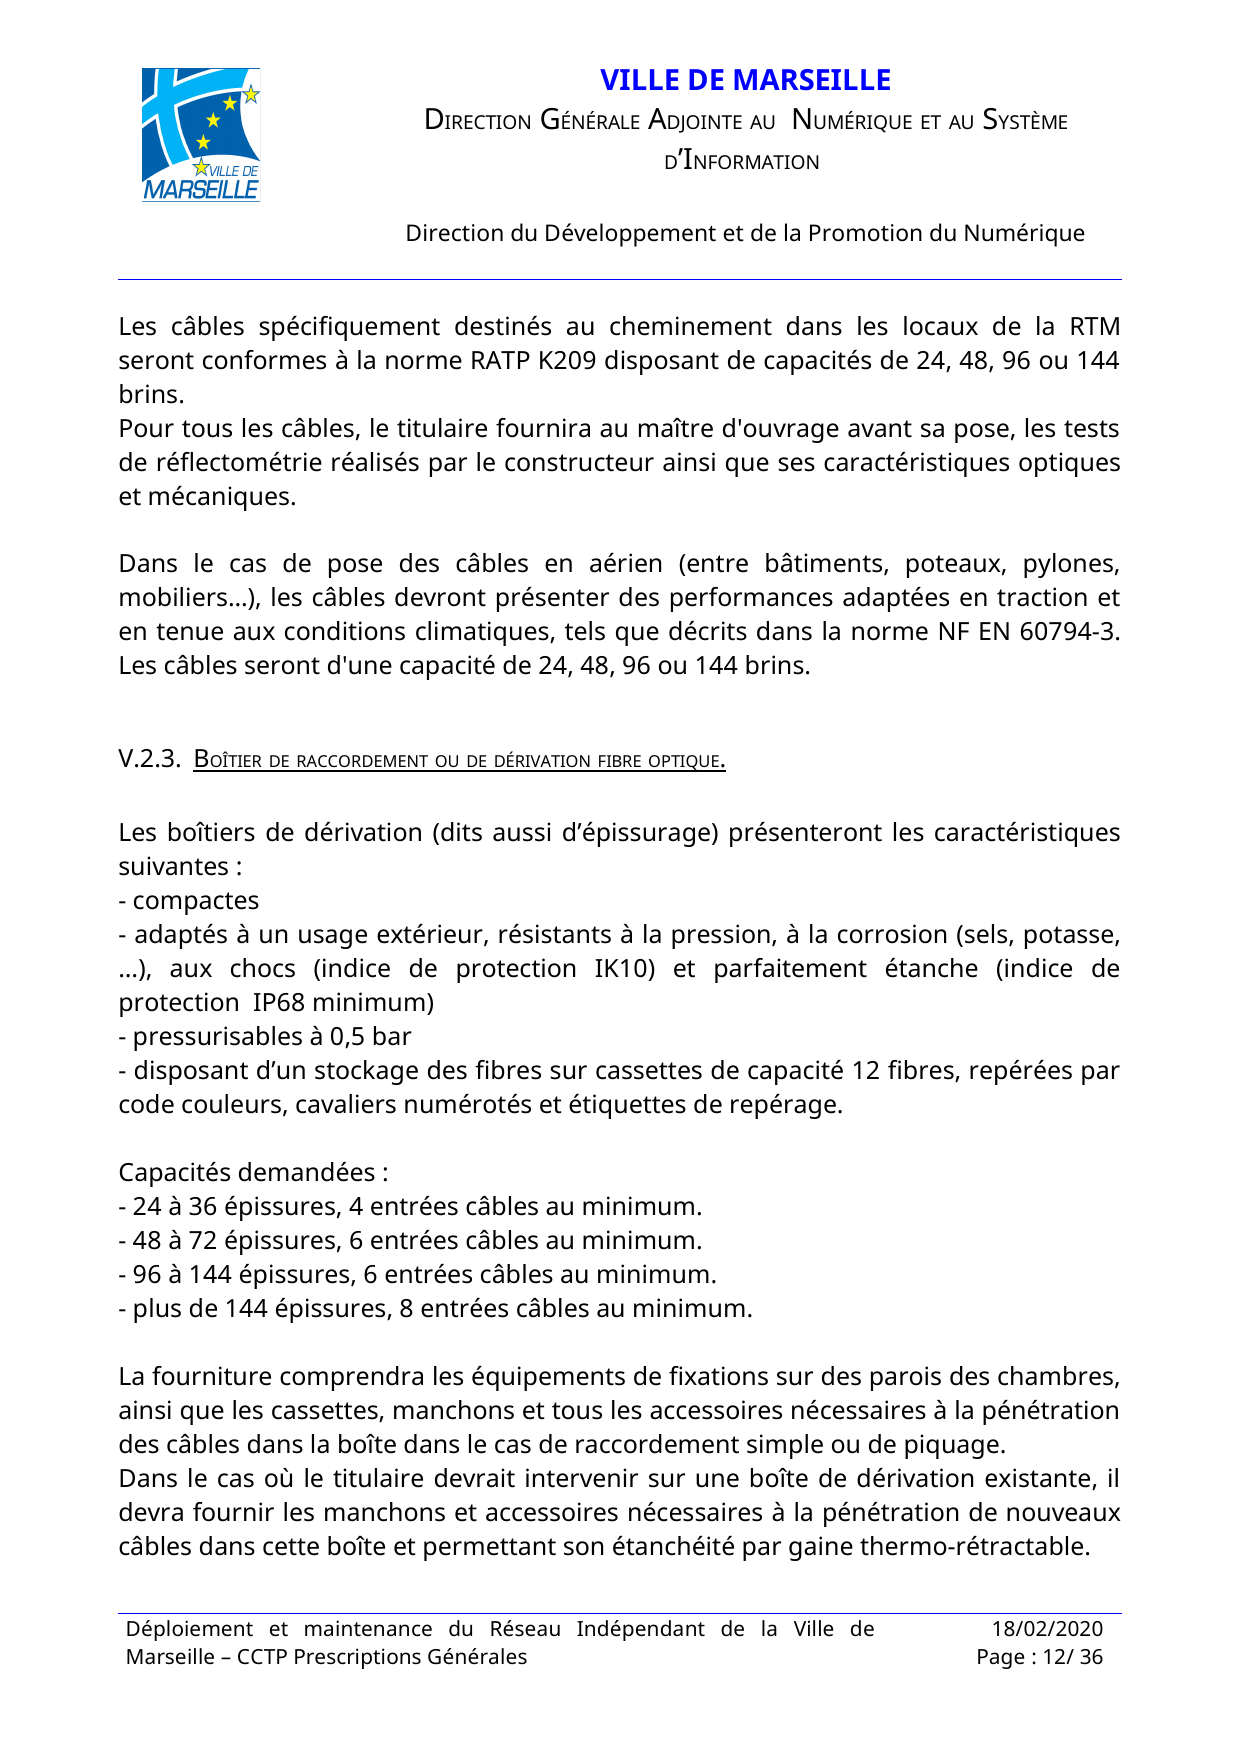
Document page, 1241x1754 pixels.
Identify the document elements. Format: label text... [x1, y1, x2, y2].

picture [142, 68, 158, 105]
text - plus de 144 épissures, 8 entrées câbles au minimum. [118, 1291, 1122, 1325]
text - 48 à 72 épissures, 6 entrées câbles au minimum. [118, 1223, 1122, 1257]
picture [142, 68, 261, 202]
text - compactes [118, 883, 1122, 917]
subtitle Boîtier de raccordement ou de dérivation fibre optique. [118, 741, 1122, 775]
text Dans le cas où le titulaire devrait intervenir sur une boîte de dérivation existante, il devra fournir les manchons et accessoires nécessaires à la pénétration de nouveaux câbles dans cette boîte et permettant son étanchéité par gaine thermo-rétractable. [118, 1461, 1122, 1562]
text - pressurisables à 0,5 bar [118, 1019, 1122, 1053]
text Les boîtiers de dérivation (dits aussi d’épissurage) présenteront les caractéristiques suivantes : [118, 815, 1122, 883]
text - adaptés à un usage extérieur, résistants à la pression, à la corrosion (sels, potasse, …), aux chocs (indice de protection IK10) et parfaitement étanche (indice de protection IP68 minimum) [118, 917, 1122, 1019]
text - disposant d’un stockage des fibres sur cassettes de capacité 12 fibres, repérées par code couleurs, cavaliers numérotés et étiquettes de repérage. [118, 1053, 1122, 1121]
text Pour tous les câbles, le titulaire fournira au maître d'ouvrage avant sa pose, les tests de réflectométrie réalisés par le constructeur ainsi que ses caractéristiques optiques et mécaniques. [118, 411, 1122, 512]
text Les câbles spécifiquement destinés au cheminement dans les locaux de la RTM seront conformes à la norme RATP K209 disposant de capacités de 24, 48, 96 ou 144 brins. [118, 309, 1122, 411]
picture [174, 68, 224, 85]
text - 96 à 144 épissures, 6 entrées câbles au minimum. [118, 1257, 1122, 1291]
text Dans le cas de pose des câbles en aérien (entre bâtiments, poteaux, pylones, mobiliers...), les câbles devront présenter des performances adaptées en traction et en tenue aux conditions climatiques, tels que décrits dans la norme NF EN 60794-3. Les câbles seront d'une capacité de 24, 48, 96 ou 144 brins. [118, 546, 1122, 682]
text Capacités demandées : [118, 1155, 1122, 1189]
text - 24 à 36 épissures, 4 entrées câbles au minimum. [118, 1189, 1122, 1223]
text La fourniture comprendra les équipements de fixations sur des parois des chambres, ainsi que les cassettes, manchons et tous les accessoires nécessaires à la pénétration des câbles dans la boîte dans le cas de raccordement simple ou de piquage. [118, 1359, 1122, 1461]
